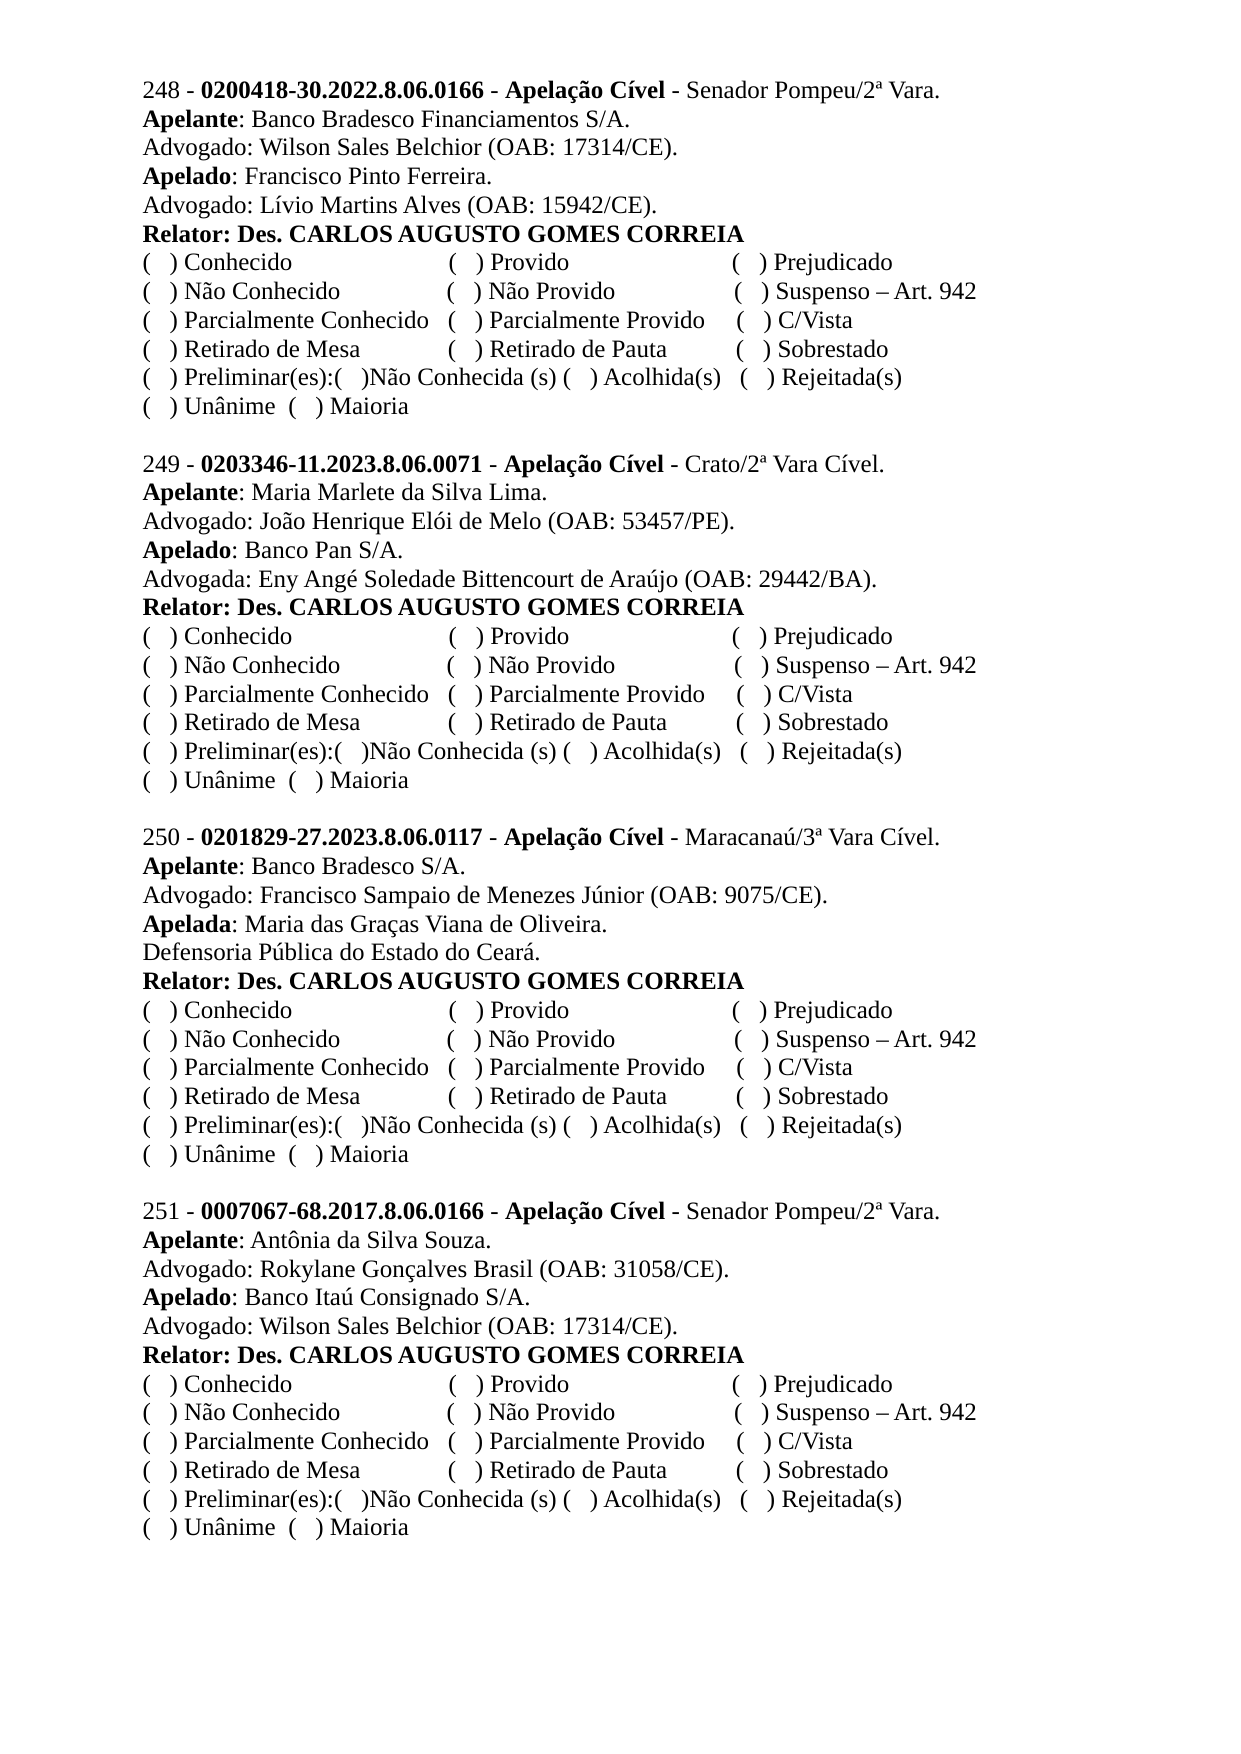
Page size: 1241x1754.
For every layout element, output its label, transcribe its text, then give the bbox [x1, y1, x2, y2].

text Relator: Des. CARLOS AUGUSTO GOMES CORREIA [142, 219, 1141, 247]
text Apelante: Antônia da Silva Souza. [142, 1225, 1141, 1254]
text Apelada: Maria das Graças Viana de Oliveira. [142, 909, 1141, 937]
text 251 - 0007067-68.2017.8.06.0166 - Apelação Cível - Senador Pompeu/2ª Vara. [142, 1196, 1141, 1225]
text Apelado: Banco Pan S/A. [142, 535, 1141, 564]
text ( ) Retirado de Mesa ( ) Retirado de Pauta ( ) Sobrestado [142, 707, 1158, 736]
text Defensoria Pública do Estado do Ceará. [142, 937, 1141, 966]
text ( ) Parcialmente Conhecido ( ) Parcialmente Provido ( ) C/Vista [142, 679, 1158, 707]
text ( ) Parcialmente Conhecido ( ) Parcialmente Provido ( ) C/Vista [142, 1426, 1158, 1455]
text ( ) Conhecido ( ) Provido ( ) Prejudicado [142, 247, 1141, 276]
text Advogado: Francisco Sampaio de Menezes Júnior (OAB: 9075/CE). [142, 880, 1141, 909]
text ( ) Preliminar(es):( )Não Conhecida (s) ( ) Acolhida(s) ( ) Rejeitada(s) [142, 1110, 1158, 1139]
text ( ) Conhecido ( ) Provido ( ) Prejudicado [142, 995, 1141, 1024]
text ( ) Não Conhecido ( ) Não Provido ( ) Suspenso – Art. 942 [142, 650, 1158, 679]
text Relator: Des. CARLOS AUGUSTO GOMES CORREIA [142, 592, 1141, 621]
text Apelado: Banco Itaú Consignado S/A. [142, 1282, 1141, 1311]
text Apelado: Francisco Pinto Ferreira. [142, 161, 1141, 190]
text ( ) Conhecido ( ) Provido ( ) Prejudicado [142, 1369, 1141, 1397]
text ( ) Retirado de Mesa ( ) Retirado de Pauta ( ) Sobrestado [142, 1455, 1158, 1484]
text ( ) Unânime ( ) Maioria [142, 765, 1158, 794]
text ( ) Retirado de Mesa ( ) Retirado de Pauta ( ) Sobrestado [142, 1081, 1158, 1110]
text Advogado: Rokylane Gonçalves Brasil (OAB: 31058/CE). [142, 1254, 1141, 1282]
text Apelante: Maria Marlete da Silva Lima. [142, 477, 1141, 506]
text ( ) Retirado de Mesa ( ) Retirado de Pauta ( ) Sobrestado [142, 334, 1158, 362]
text 248 - 0200418-30.2022.8.06.0166 - Apelação Cível - Senador Pompeu/2ª Vara. [142, 75, 1141, 104]
text ( ) Preliminar(es):( )Não Conhecida (s) ( ) Acolhida(s) ( ) Rejeitada(s) [142, 1484, 1158, 1512]
text ( ) Conhecido ( ) Provido ( ) Prejudicado [142, 621, 1141, 650]
text ( ) Parcialmente Conhecido ( ) Parcialmente Provido ( ) C/Vista [142, 1052, 1158, 1081]
text ( ) Parcialmente Conhecido ( ) Parcialmente Provido ( ) C/Vista [142, 305, 1158, 334]
text ( ) Preliminar(es):( )Não Conhecida (s) ( ) Acolhida(s) ( ) Rejeitada(s) [142, 736, 1158, 765]
text Advogada: Eny Angé Soledade Bittencourt de Araújo (OAB: 29442/BA). [142, 564, 1141, 592]
text Advogado: Wilson Sales Belchior (OAB: 17314/CE). [142, 1311, 1141, 1340]
text Apelante: Banco Bradesco Financiamentos S/A. [142, 104, 1141, 132]
text Advogado: Wilson Sales Belchior (OAB: 17314/CE). [142, 132, 1141, 161]
text 250 - 0201829-27.2023.8.06.0117 - Apelação Cível - Maracanaú/3ª Vara Cível. [142, 822, 1141, 851]
text ( ) Unânime ( ) Maioria [142, 391, 1158, 420]
text Advogado: João Henrique Elói de Melo (OAB: 53457/PE). [142, 506, 1141, 535]
text Relator: Des. CARLOS AUGUSTO GOMES CORREIA [142, 1340, 1141, 1369]
text Advogado: Lívio Martins Alves (OAB: 15942/CE). [142, 190, 1141, 219]
text ( ) Unânime ( ) Maioria [142, 1139, 1158, 1167]
text ( ) Não Conhecido ( ) Não Provido ( ) Suspenso – Art. 942 [142, 1024, 1158, 1052]
text ( ) Unânime ( ) Maioria [142, 1512, 1158, 1541]
text Apelante: Banco Bradesco S/A. [142, 851, 1141, 880]
text ( ) Preliminar(es):( )Não Conhecida (s) ( ) Acolhida(s) ( ) Rejeitada(s) [142, 362, 1158, 391]
text ( ) Não Conhecido ( ) Não Provido ( ) Suspenso – Art. 942 [142, 276, 1158, 305]
text 249 - 0203346-11.2023.8.06.0071 - Apelação Cível - Crato/2ª Vara Cível. [142, 449, 1141, 477]
text ( ) Não Conhecido ( ) Não Provido ( ) Suspenso – Art. 942 [142, 1397, 1158, 1426]
text Relator: Des. CARLOS AUGUSTO GOMES CORREIA [142, 966, 1141, 995]
